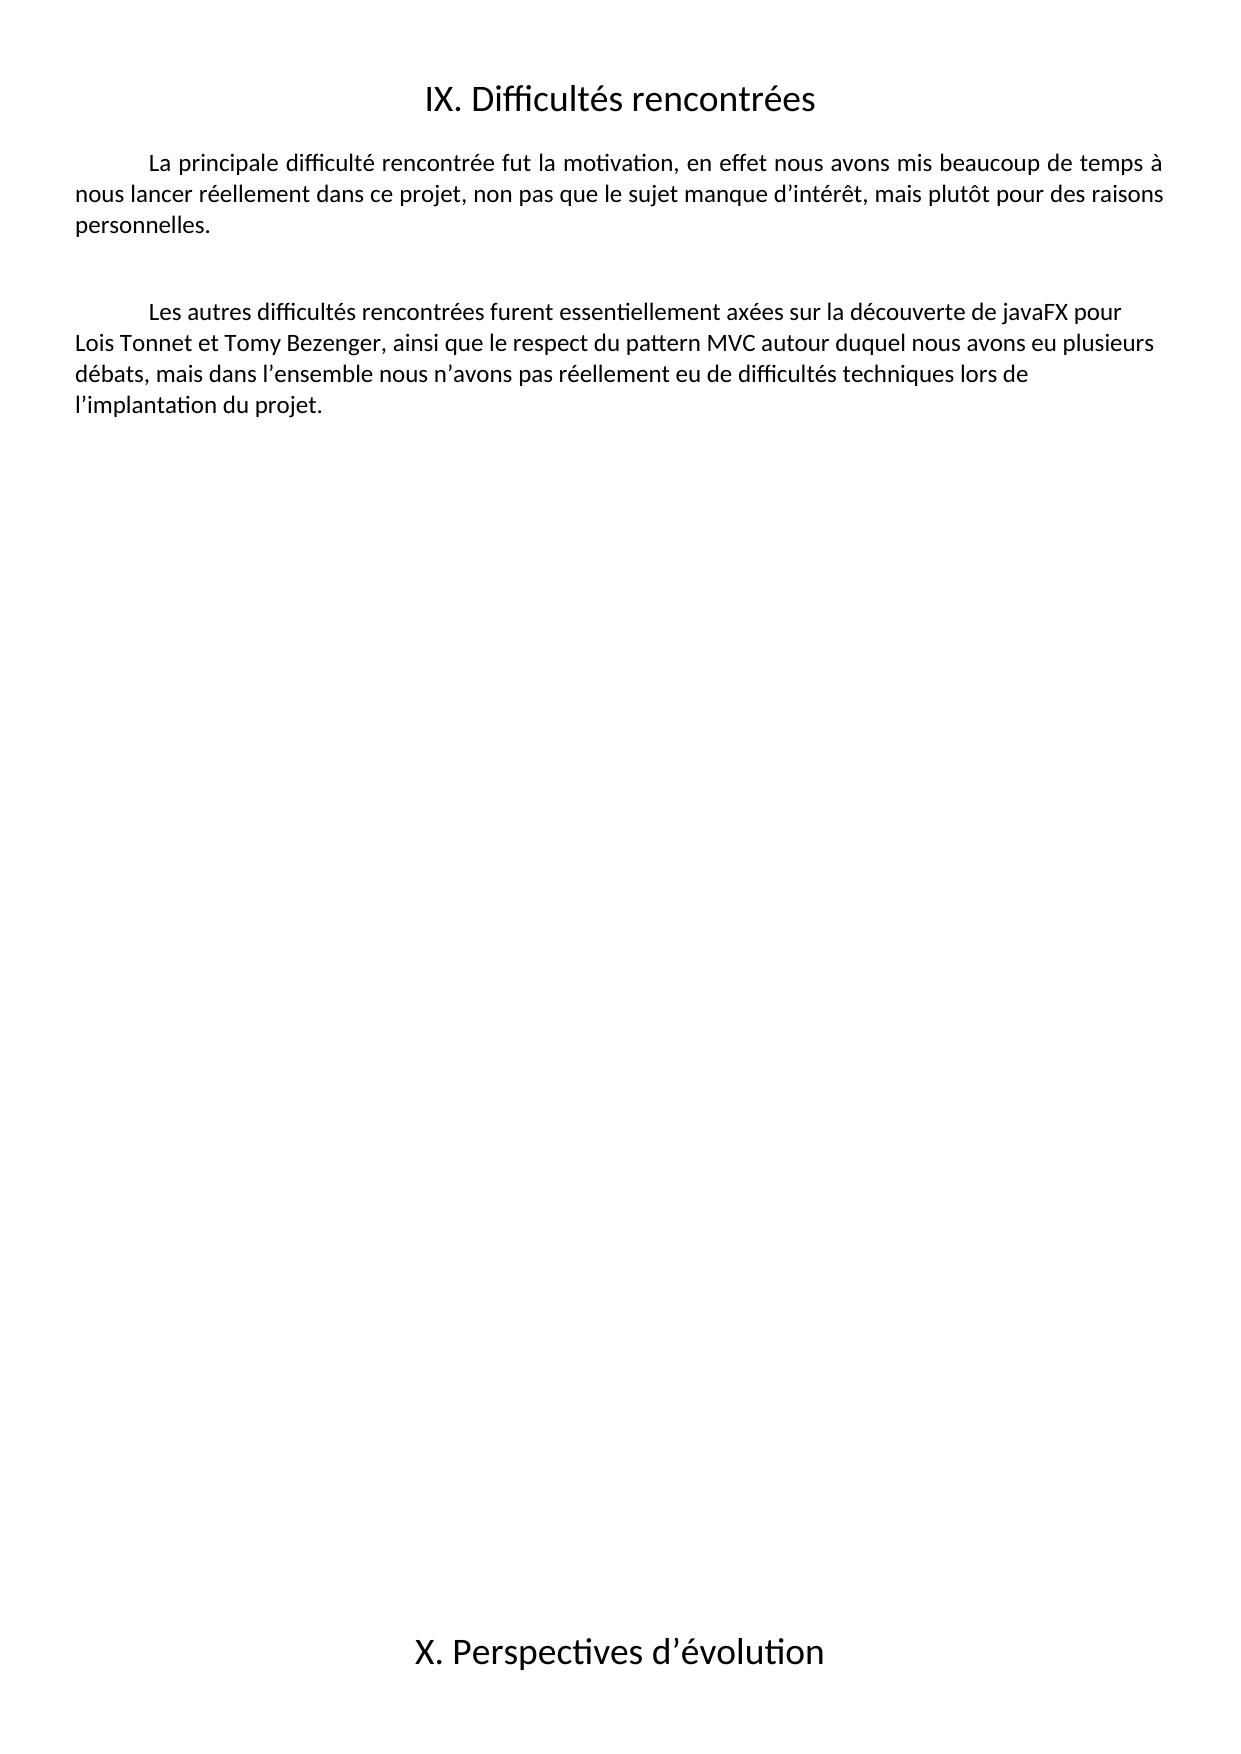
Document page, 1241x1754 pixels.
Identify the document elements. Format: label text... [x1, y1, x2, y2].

text X. Perspectives d’évolution [75, 1628, 1165, 1674]
text Les autres difficultés rencontrées furent essentiellement axées sur la découverte de javaFX pour Lois Tonnet et Tomy Bezenger, ainsi que le respect du pattern MVC autour duquel nous avons eu plusieurs débats, mais dans l’ensemble nous n’avons pas réellement eu de difficultés techniques lors de l’implantation du projet. [75, 296, 1165, 482]
text IX. Difficultés rencontrées [75, 75, 1165, 121]
text La principale difficulté rencontrée fut la motivation, en effet nous avons mis beaucoup de temps à nous lancer réellement dans ce projet, non pas que le sujet manque d’intérêt, mais plutôt pour des raisons personnelles. [75, 147, 1165, 270]
